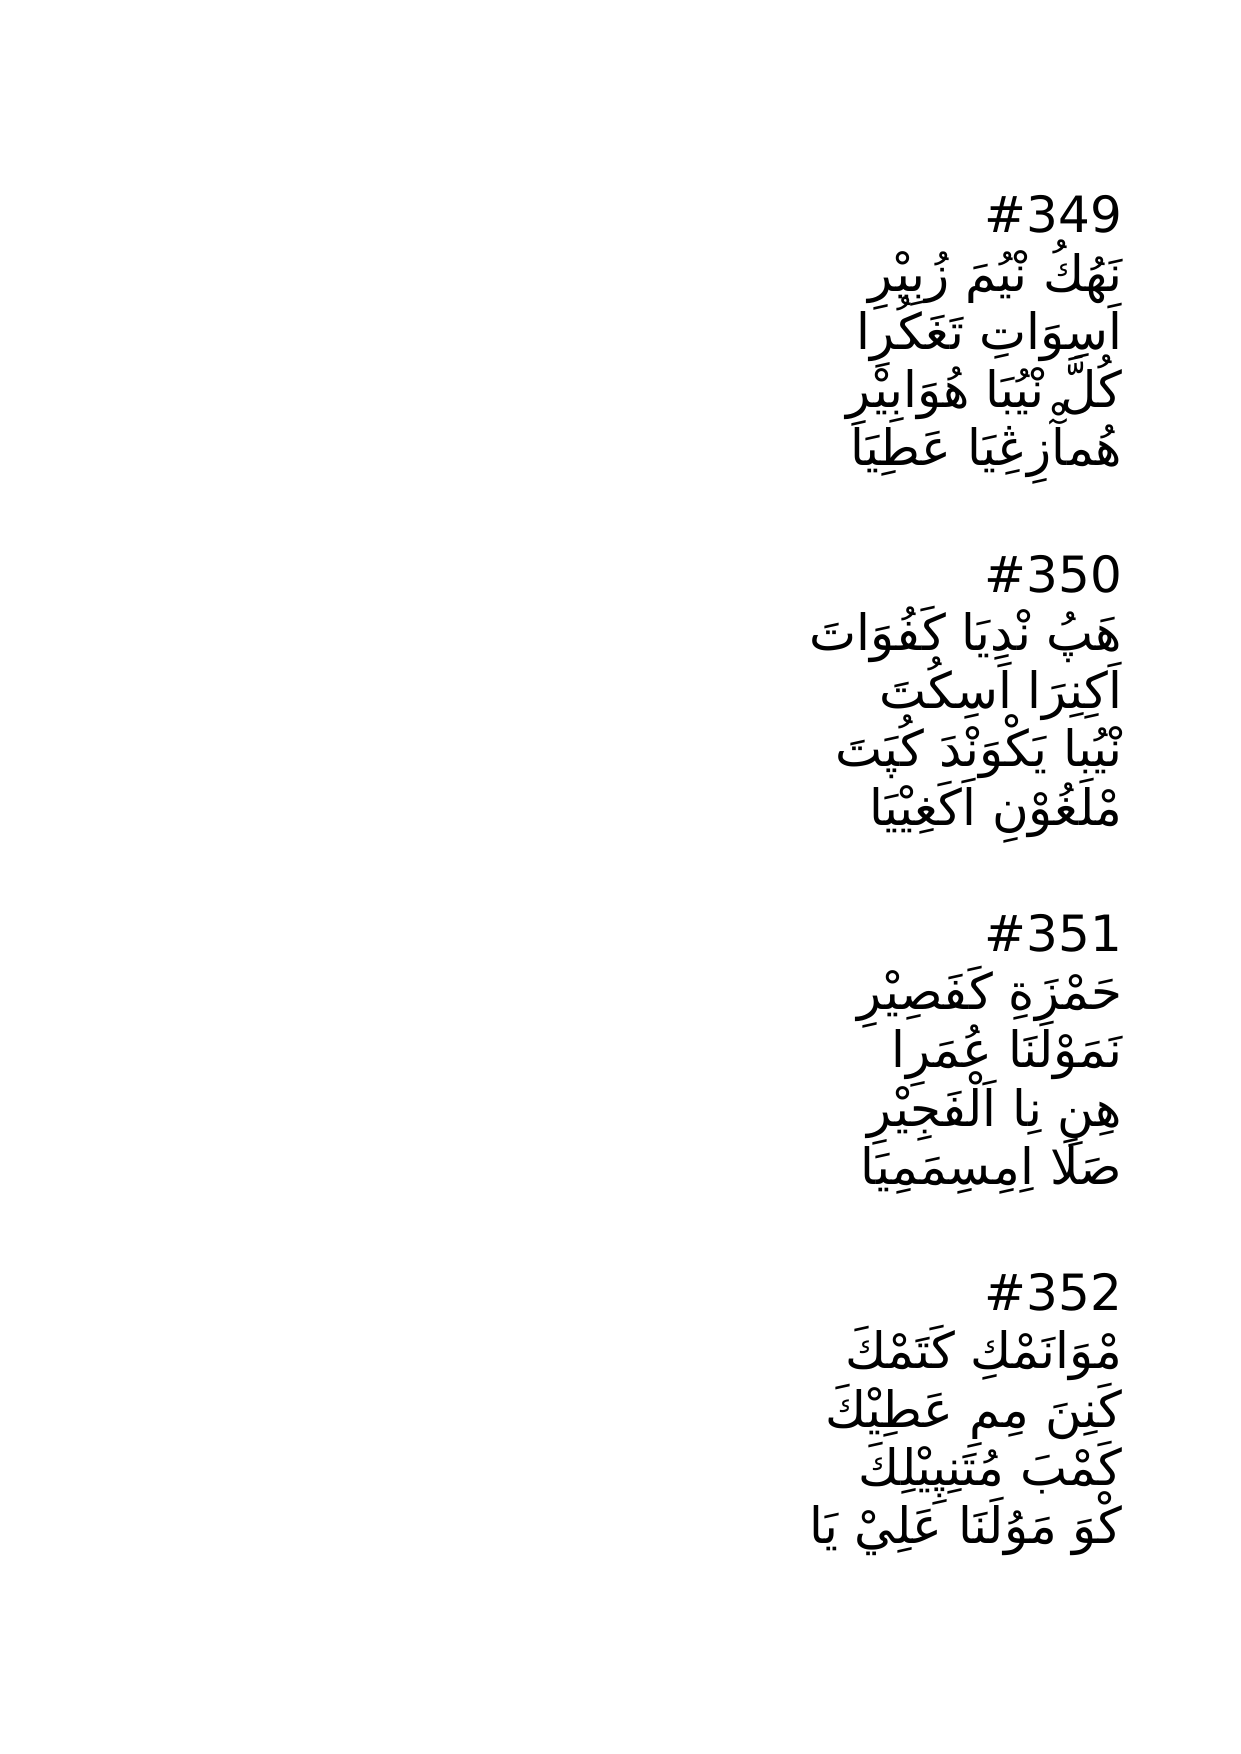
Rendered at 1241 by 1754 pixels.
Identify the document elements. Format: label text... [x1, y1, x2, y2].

text هُمآْزِڠِيَا عَطِيَا [118, 419, 1122, 477]
text نَهُكُ نْيُمَ زُبِيْرِ [118, 244, 1122, 303]
text هِنِ نِا اَلْفَجِيْرِ [118, 1079, 1122, 1138]
text #352 [118, 1264, 1122, 1322]
text كَمْبَ مُتَنِپِيْلِكَ [118, 1439, 1122, 1497]
text مْلَغُوْنِ اَكَغِيْيَا [118, 778, 1122, 837]
text نْيُبا يَكْوَنْدَ كُپَتَ [118, 720, 1122, 778]
text مْوَانَمْكِ كَتَمْكَ [118, 1322, 1122, 1381]
text نَمَوْلَنَا عُمَرِا [118, 1021, 1122, 1079]
text #351 [118, 905, 1122, 963]
text اَسِوَاتِ تَغَكُرِا [118, 303, 1122, 361]
text هَپُ نْدِيَا كَفُوَاتَ [118, 604, 1122, 662]
text #349 [118, 186, 1122, 244]
text كُلَّ نْيُبَا هُوَابِيْرِ [118, 361, 1122, 419]
text صَلَا اِمِسِمَمِيَا [118, 1138, 1122, 1196]
text #350 [118, 546, 1122, 604]
text كْوَ مَوُلَنَا عَلِيْ يَا [118, 1497, 1122, 1555]
text حَمْزَةِ كَفَصِيْرِ [118, 963, 1122, 1021]
text كَنِنَ مِمِ عَطِيْكَ [118, 1381, 1122, 1439]
text اَكِنِرَا اَسِكُتَ [118, 662, 1122, 720]
